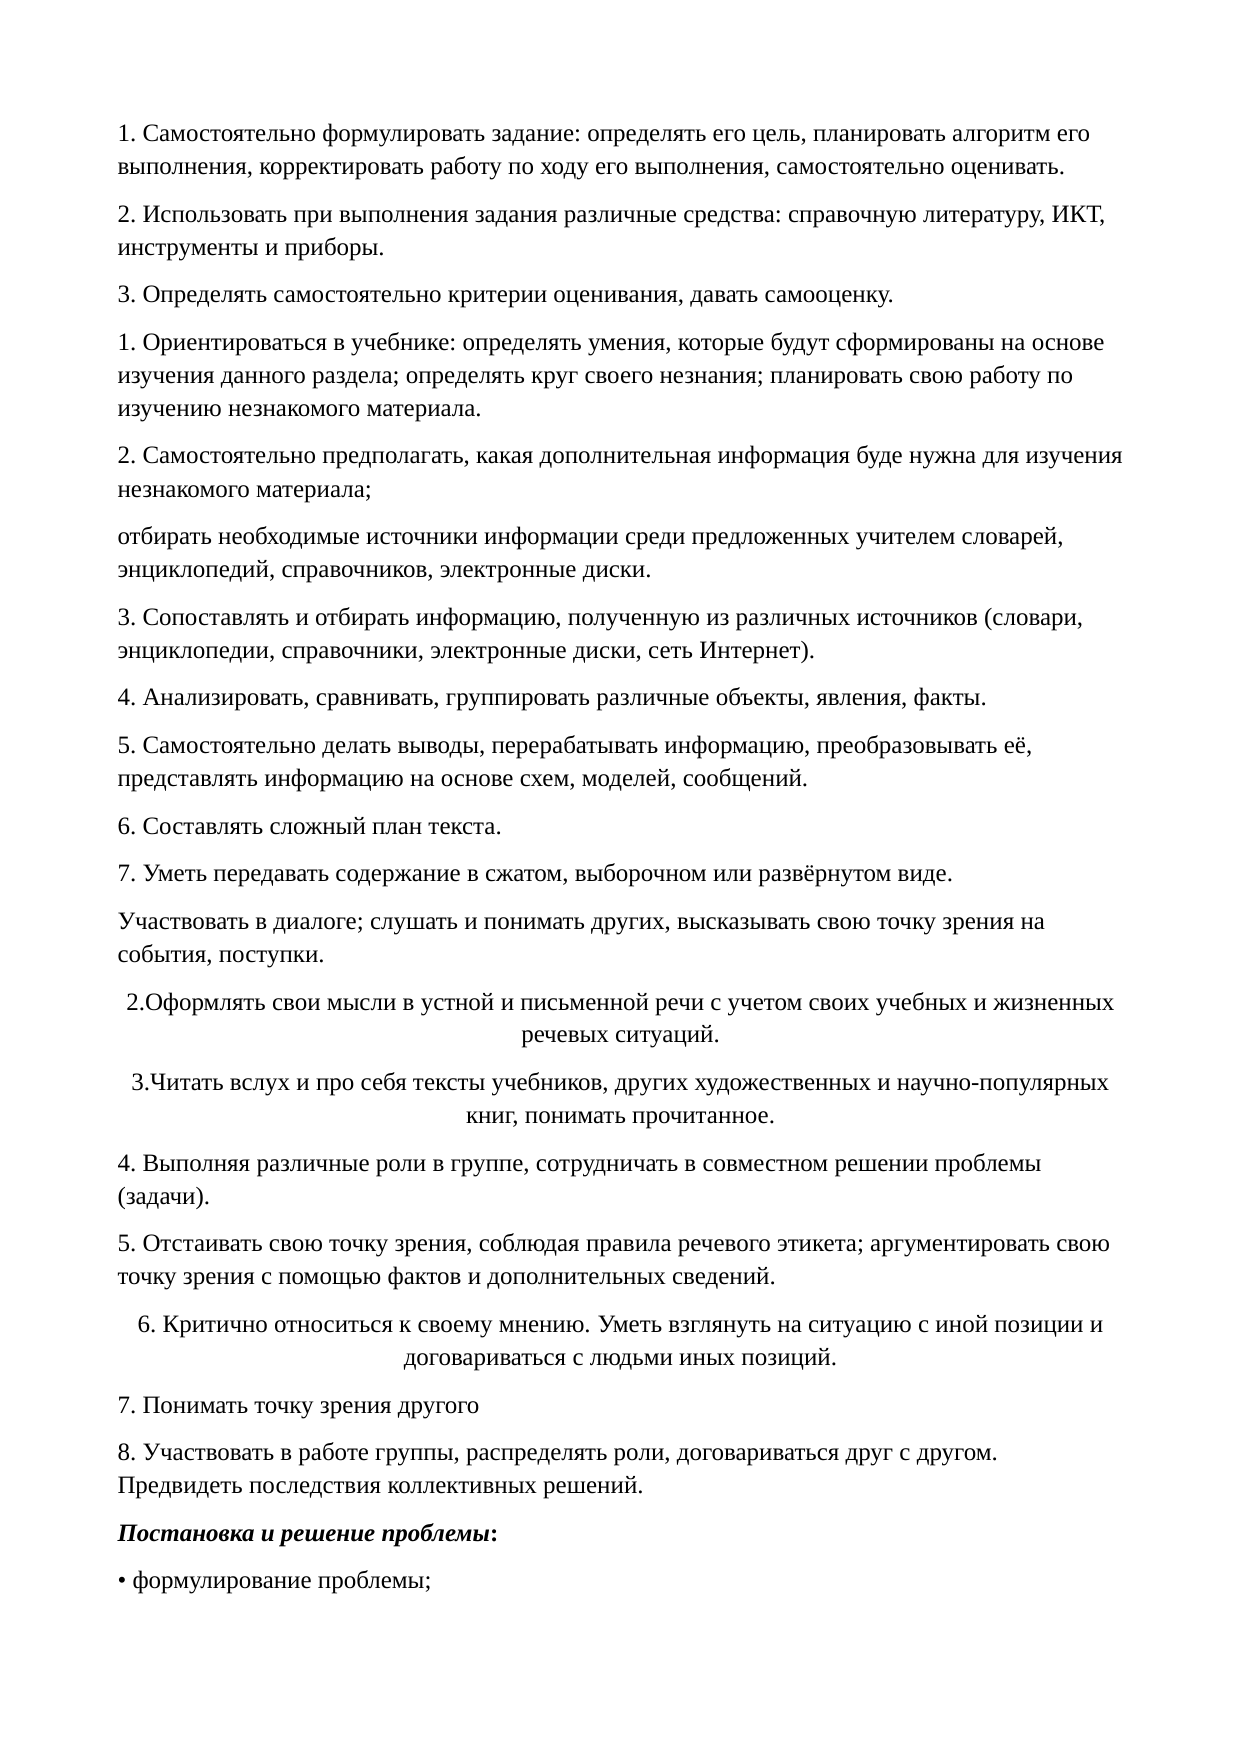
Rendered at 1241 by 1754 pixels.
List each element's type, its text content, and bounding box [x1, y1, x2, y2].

text Постановка и решение проблемы: [117, 1518, 1123, 1547]
text 6. Критично относиться к своему мнению. Уметь взглянуть на ситуацию с иной позиции и договариваться с людьми иных позиций. [117, 1309, 1123, 1371]
text отбирать необходимые источники информации среди предложенных учителем словарей, энциклопедий, справочников, электронные диски. [117, 521, 1123, 583]
text 2.Оформлять свои мысли в устной и письменной речи с учетом своих учебных и жизненных речевых ситуаций. [117, 987, 1123, 1048]
text 7. Понимать точку зрения другого [117, 1390, 1123, 1418]
text 1. Самостоятельно формулировать задание: определять его цель, планировать алгоритм его выполнения, корректировать работу по ходу его выполнения, самостоятельно оценивать. [117, 118, 1123, 180]
text 3.Читать вслух и про себя тексты учебников, других художественных и научно-популярных книг, понимать прочитанное. [117, 1067, 1123, 1129]
text 5. Самостоятельно делать выводы, перерабатывать информацию, преобразовывать её, представлять информацию на основе схем, моделей, сообщений. [117, 730, 1123, 792]
text 3. Определять самостоятельно критерии оценивания, давать самооценку. [117, 279, 1123, 308]
text 7. Уметь передавать содержание в сжатом, выборочном или развёрнутом виде. [117, 858, 1123, 887]
text 4. Выполняя различные роли в группе, сотрудничать в совместном решении проблемы (задачи). [117, 1148, 1123, 1209]
text 6. Составлять сложный план текста. [117, 811, 1123, 839]
text 2. Самостоятельно предполагать, какая дополнительная информация буде нужна для изучения незнакомого материала; [117, 441, 1123, 502]
text 5. Отстаивать свою точку зрения, соблюдая правила речевого этикета; аргументировать свою точку зрения с помощью фактов и дополнительных сведений. [117, 1228, 1123, 1290]
text 2. Использовать при выполнения задания различные средства: справочную литературу, ИКТ, инструменты и приборы. [117, 199, 1123, 261]
text • формулирование проблемы; [117, 1566, 1123, 1594]
text 8. Участвовать в работе группы, распределять роли, договариваться друг с другом. Предвидеть последствия коллективных решений. [117, 1437, 1123, 1499]
text 3. Сопоставлять и отбирать информацию, полученную из различных источников (словари, энциклопедии, справочники, электронные диски, сеть Интернет). [117, 602, 1123, 664]
text Участвовать в диалоге; слушать и понимать других, высказывать свою точку зрения на события, поступки. [117, 906, 1123, 968]
text 4. Анализировать, сравнивать, группировать различные объекты, явления, факты. [117, 682, 1123, 711]
text 1. Ориентироваться в учебнике: определять умения, которые будут сформированы на основе изучения данного раздела; определять круг своего незнания; планировать свою работу по изучению незнакомого материала. [117, 327, 1123, 422]
